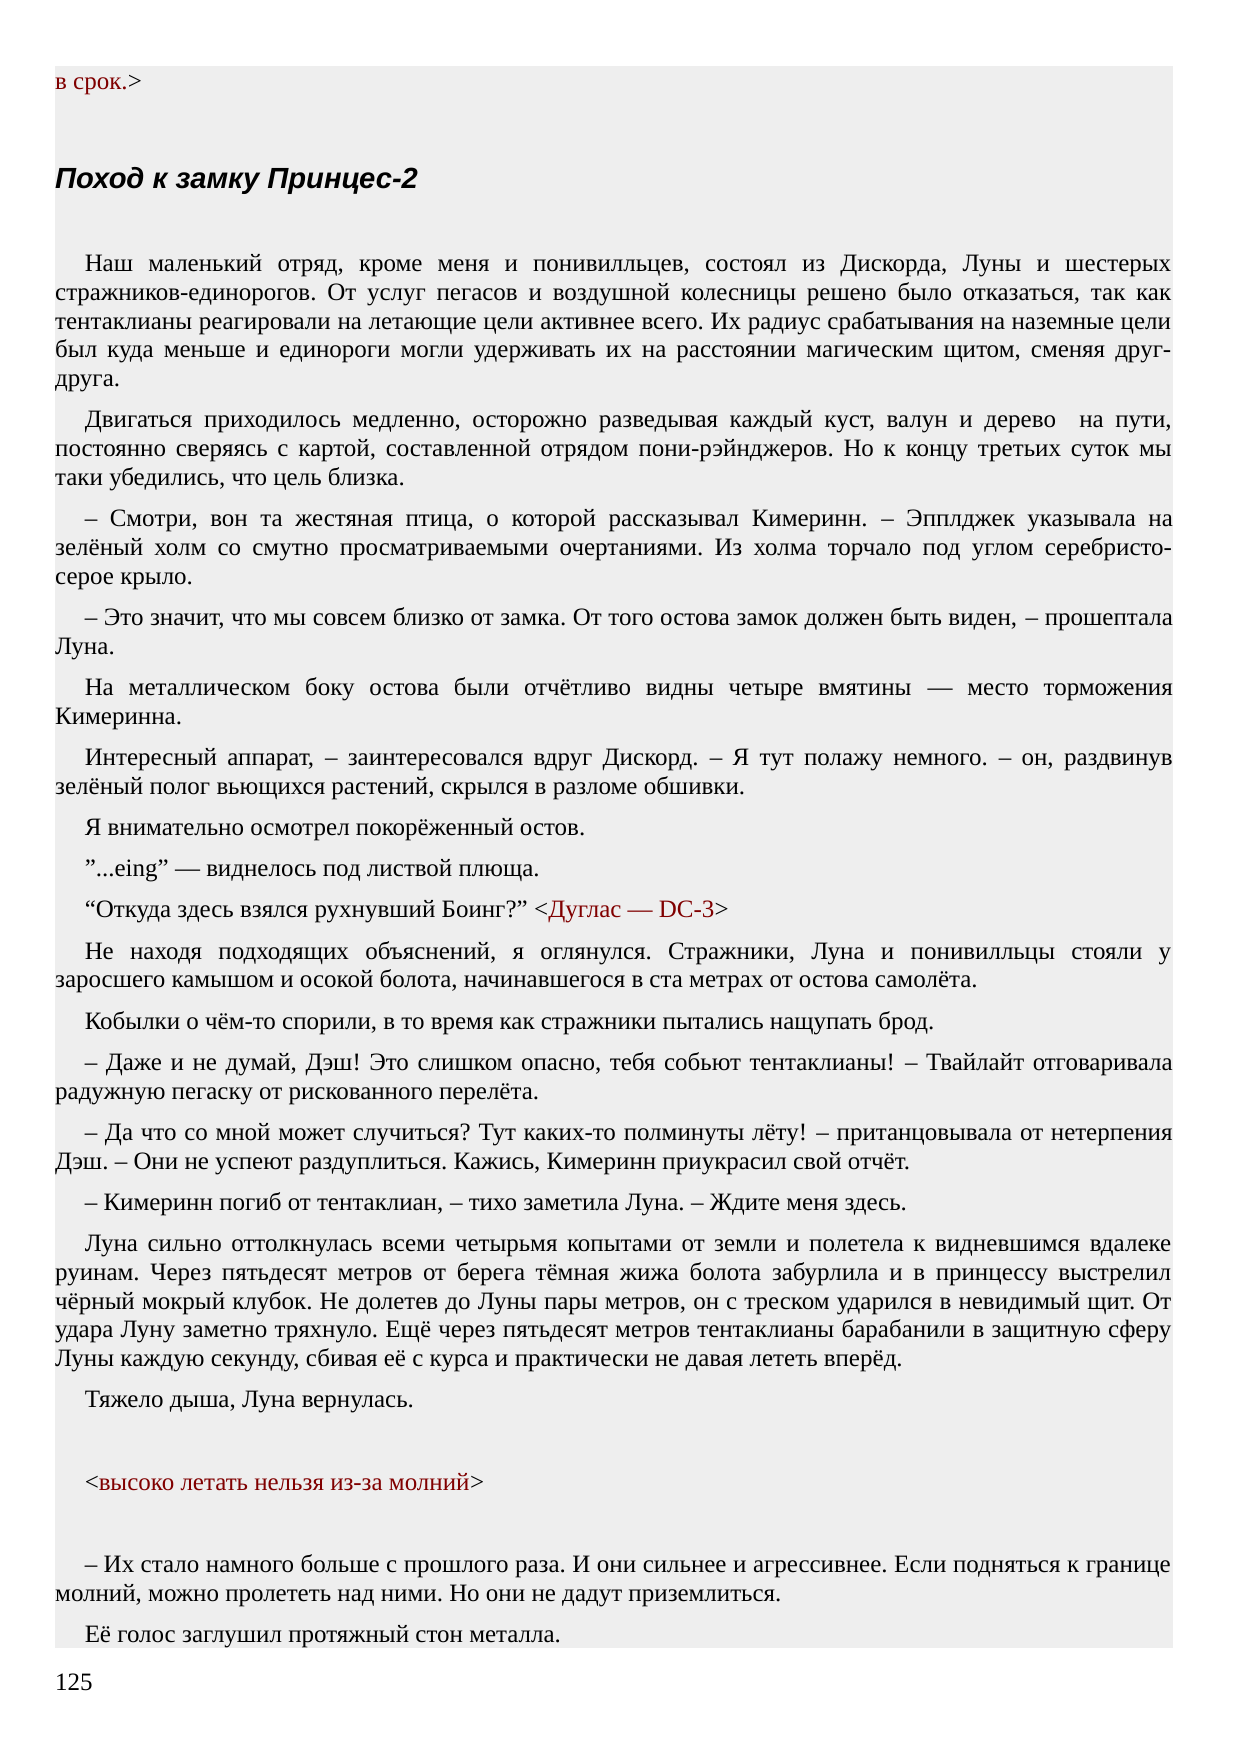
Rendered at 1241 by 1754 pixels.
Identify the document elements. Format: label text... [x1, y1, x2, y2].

text в срок.> [55, 66, 1173, 95]
text – Кимеринн погиб от тентаклиан, – тихо заметила Луна. – Ждите меня здесь. [55, 1187, 1173, 1216]
text – Это значит, что мы совсем близко от замка. От того остова замок должен быть виден, – прошептала Луна. [55, 602, 1173, 659]
text – Да что со мной может случиться? Тут каких-то полминуты лёту! – пританцовывала от нетерпения Дэш. – Они не успеют раздуплиться. Кажись, Кимеринн приукрасил свой отчёт. [55, 1117, 1173, 1174]
text ”...eing” — виднелось под листвой плюща. [55, 853, 1173, 882]
text Не находя подходящих объяснений, я оглянулся. Стражники, Луна и понивилльцы стояли у заросшего камышом и осокой болота, начинавшегося в ста метрах от остова самолёта. [55, 936, 1173, 993]
text Наш маленький отряд, кроме меня и понивилльцев, состоял из Дискорда, Луны и шестерых стражников-единорогов. От услуг пегасов и воздушной колесницы решено было отказаться, так как тентаклианы реагировали на летающие цели активнее всего. Их радиус срабатывания на наземные цели был куда меньше и единороги могли удерживать их на расстоянии магическим щитом, сменяя друг-друга. [55, 248, 1173, 392]
text – Даже и не думай, Дэш! Это слишком опасно, тебя собьют тентаклианы! – Твайлайт отговаривала радужную пегаску от рискованного перелёта. [55, 1047, 1173, 1104]
text На металлическом боку остова были отчётливо видны четыре вмятины — место торможения Кимеринна. [55, 672, 1173, 729]
text Луна сильно оттолкнулась всеми четырьмя копытами от земли и полетела к видневшимся вдалеке руинам. Через пятьдесят метров от берега тёмная жижа болота забурлила и в принцессу выстрелил чёрный мокрый клубок. Не долетев до Луны пары метров, он с треском ударился в невидимый щит. От удара Луну заметно тряхнуло. Ещё через пятьдесят метров тентаклианы барабанили в защитную сферу Луны каждую секунду, сбивая её с курса и практически не давая лететь вперёд. [55, 1228, 1173, 1372]
text Интересный аппарат, – заинтересовался вдруг Дискорд. – Я тут полажу немного. – он, раздвинув зелёный полог вьющихся растений, скрылся в разломе обшивки. [55, 742, 1173, 799]
text Двигаться приходилось медленно, осторожно разведывая каждый куст, валун и дерево на пути, постоянно сверяясь с картой, составленной отрядом пони-рэйнджеров. Но к концу третьих суток мы таки убедились, что цель близка. [55, 404, 1173, 491]
text – Их стало намного больше с прошлого раза. И они сильнее и агрессивнее. Если подняться к границе молний, можно пролететь над ними. Но они не дадут приземлиться. [55, 1549, 1173, 1607]
text Её голос заглушил протяжный стон металла. [55, 1619, 1173, 1648]
text Я внимательно осмотрел покорёженный остов. [55, 812, 1173, 841]
text Тяжело дыша, Луна вернулась. [55, 1384, 1173, 1413]
text “Откуда здесь взялся рухнувший Боинг?” <Дуглас — DC-3> [55, 894, 1173, 923]
text Кобылки о чём-то спорили, в то время как стражники пытались нащупать брод. [55, 1006, 1173, 1034]
text <высоко летать нельзя из-за молний> [55, 1467, 1173, 1496]
subtitle Поход к замку Принцес-2 [55, 161, 1173, 194]
text – Смотри, вон та жестяная птица, о которой рассказывал Кимеринн. – Эпплджек указывала на зелёный холм со смутно просматриваемыми очертаниями. Из холма торчало под углом серебристо-серое крыло. [55, 503, 1173, 589]
